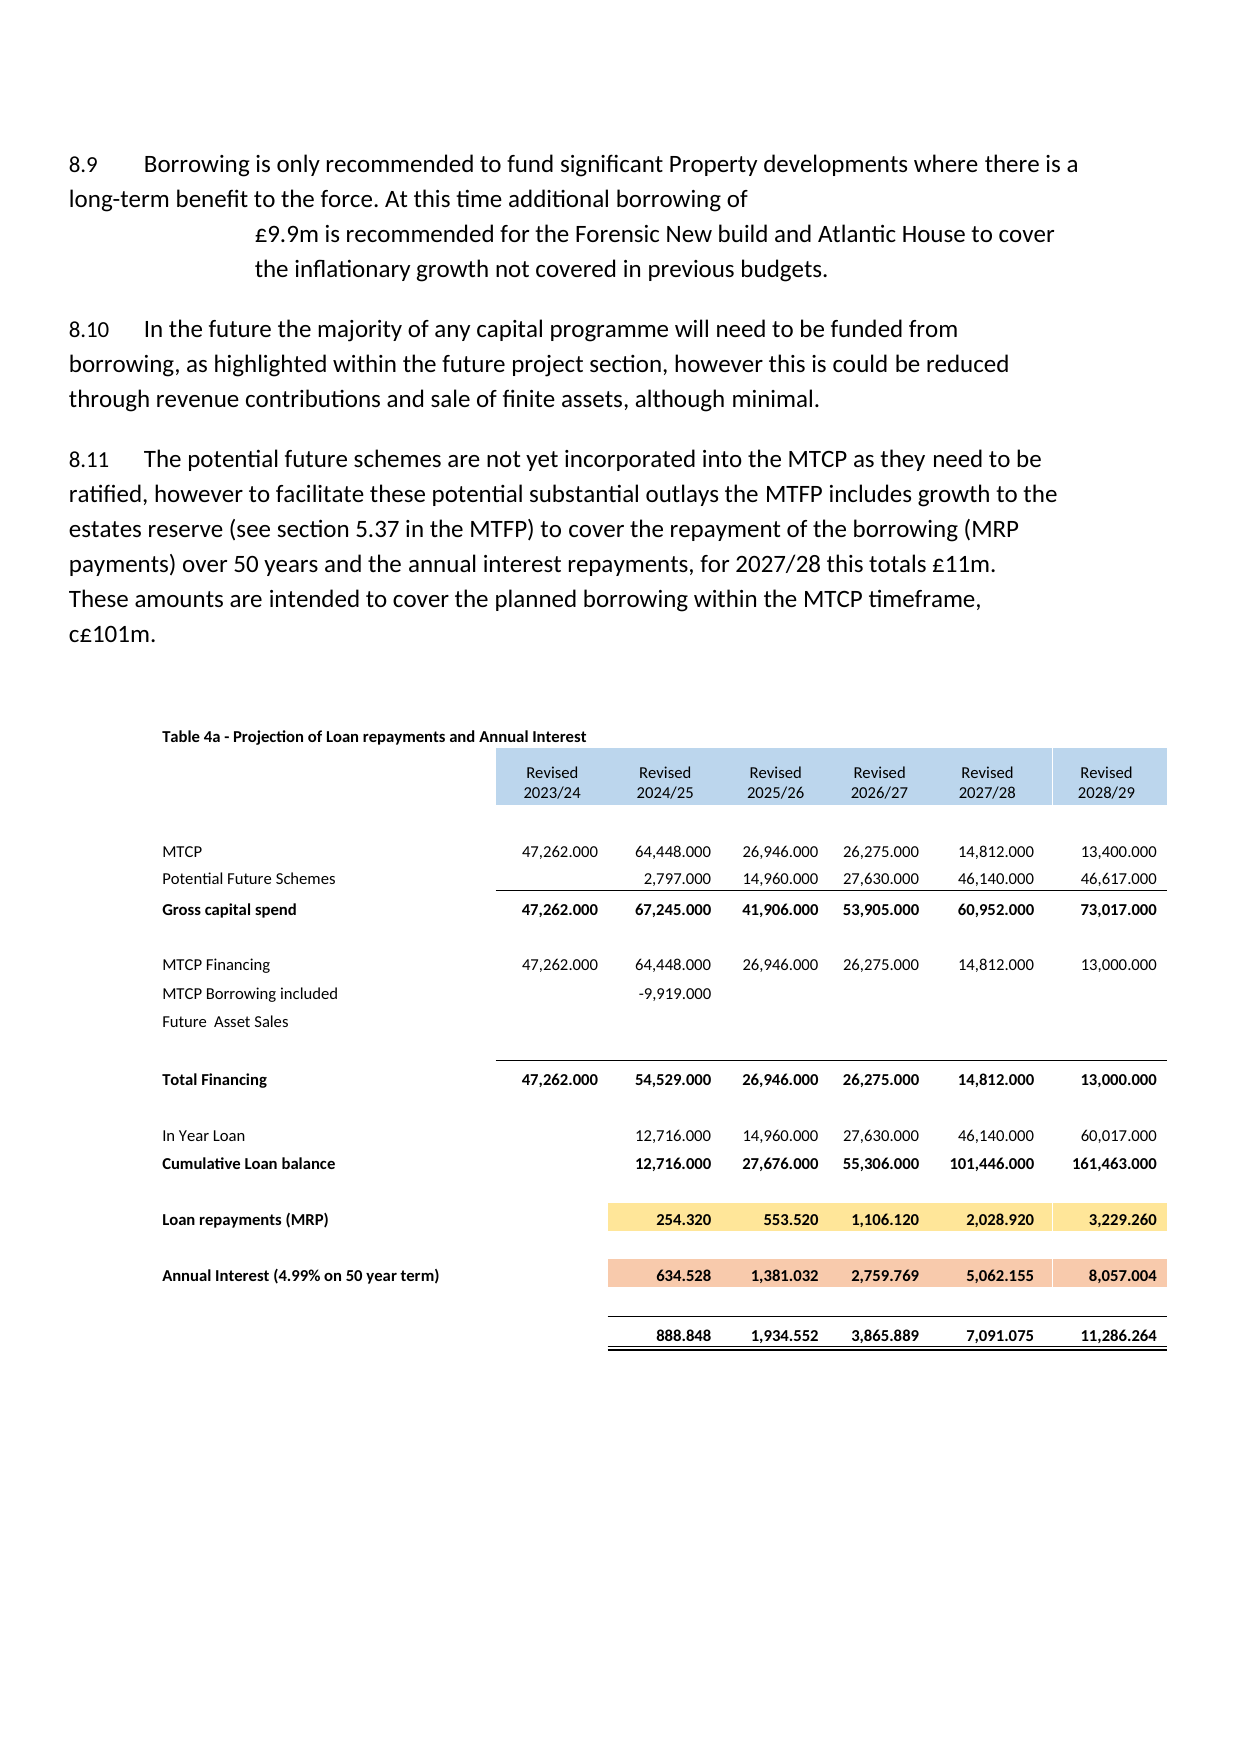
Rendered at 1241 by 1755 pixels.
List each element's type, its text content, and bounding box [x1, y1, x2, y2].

table_cell 161,463.000 [1053, 1151, 1167, 1202]
table_cell 73,017.000 [1053, 891, 1167, 938]
table_cell 27,630.000 [830, 867, 934, 890]
table_cell Revised 2026/27 [830, 748, 934, 805]
table_cell 14,812.000 [934, 938, 1052, 981]
table_cell Cumulative Loan balance [157, 1151, 496, 1202]
table_cell In Year Loan [157, 1108, 496, 1151]
table_cell 41,906.000 [726, 891, 830, 938]
table_cell [496, 1259, 608, 1287]
table_cell 47,262.000 [496, 805, 608, 867]
table_cell [726, 1231, 830, 1259]
table_cell [496, 1231, 608, 1259]
table_cell [496, 867, 608, 890]
table_cell [726, 1288, 830, 1316]
table_cell 13,000.000 [1053, 938, 1167, 981]
table_cell [496, 1151, 608, 1202]
table_cell 54,529.000 [608, 1061, 726, 1108]
table_cell [496, 981, 608, 1009]
table_header Table 4a - Projection of Loan repayments and Annual Interest [157, 731, 1167, 748]
table_cell [1053, 1288, 1167, 1316]
table_cell [1053, 981, 1167, 1009]
table_cell 60,017.000 [1053, 1108, 1167, 1151]
table_cell Future Asset Sales [157, 1009, 496, 1060]
table_cell -9,919.000 [608, 981, 726, 1009]
table_cell 67,245.000 [608, 891, 726, 938]
table_cell 27,630.000 [830, 1108, 934, 1151]
table_cell 27,676.000 [726, 1151, 830, 1202]
table_cell 7,091.075 [934, 1317, 1052, 1346]
table_cell 26,275.000 [830, 938, 934, 981]
table_cell [496, 1009, 608, 1060]
table_cell Gross capital spend [157, 890, 496, 938]
table_cell [157, 1231, 496, 1259]
table_cell 3,865.889 [830, 1317, 934, 1346]
table_cell 13,000.000 [1053, 1061, 1167, 1108]
table_cell 55,306.000 [830, 1151, 934, 1202]
table_cell 3,229.260 [1053, 1203, 1167, 1231]
table_cell 14,960.000 [726, 1108, 830, 1151]
table_cell Revised 2023/24 [496, 748, 608, 805]
table_cell MTCP Borrowing included [157, 981, 496, 1009]
table_cell [157, 1316, 496, 1346]
table_cell [830, 1231, 934, 1259]
table_cell [934, 1009, 1052, 1060]
table_cell 47,262.000 [496, 1061, 608, 1108]
list In the future the majority of any capital programme will need to be funded from borrowing, as highlighted within the future project section, however this is could be reduced through revenue contributions and sale of finite assets, although minimal. [69, 313, 1075, 414]
table_cell Revised 2024/25 [608, 748, 726, 805]
table_cell 1,381.032 [726, 1259, 830, 1287]
table_cell 26,946.000 [726, 805, 830, 867]
table_cell [496, 1316, 608, 1346]
table_cell 888.848 [608, 1317, 726, 1346]
table_cell [830, 1288, 934, 1316]
table_cell [157, 748, 496, 805]
table_cell [934, 1288, 1052, 1316]
table_cell [830, 1009, 934, 1060]
table_cell 12,716.000 [608, 1108, 726, 1151]
table_cell Revised 2027/28 [934, 748, 1052, 805]
table_cell 1,934.552 [726, 1317, 830, 1346]
table_cell [726, 981, 830, 1009]
table_cell 5,062.155 [934, 1259, 1052, 1287]
table_cell 46,140.000 [934, 867, 1052, 890]
table_cell 8,057.004 [1053, 1259, 1167, 1287]
table_cell Total Financing [157, 1060, 496, 1108]
table_cell 14,812.000 [934, 805, 1052, 867]
table_cell [608, 1009, 726, 1060]
table_cell 26,946.000 [726, 1061, 830, 1108]
table_cell [157, 1288, 496, 1316]
table_cell 26,275.000 [830, 1061, 934, 1108]
table_cell 101,446.000 [934, 1151, 1052, 1202]
table_cell [934, 981, 1052, 1009]
table_cell 53,905.000 [830, 891, 934, 938]
table_cell 64,448.000 [608, 938, 726, 981]
table_cell 14,812.000 [934, 1061, 1052, 1108]
table_cell 47,262.000 [496, 938, 608, 981]
table_cell Loan repayments (MRP) [157, 1203, 496, 1231]
table_cell [830, 981, 934, 1009]
table_cell 12,716.000 [608, 1151, 726, 1202]
table_cell 634.528 [608, 1259, 726, 1287]
table_cell 46,140.000 [934, 1108, 1052, 1151]
table_cell [608, 1288, 726, 1316]
table_cell [496, 1108, 608, 1151]
table_cell [496, 1288, 608, 1316]
table_cell 14,960.000 [726, 867, 830, 890]
table_cell 46,617.000 [1053, 867, 1167, 890]
table_cell MTCP Financing [157, 938, 496, 981]
table_cell 1,106.120 [830, 1203, 934, 1231]
table_cell [1053, 1231, 1167, 1259]
table_cell 26,275.000 [830, 805, 934, 867]
table_cell [726, 1009, 830, 1060]
table_cell MTCP [157, 805, 496, 867]
table_cell Revised 2025/26 [726, 748, 830, 805]
table_cell Potential Future Schemes [157, 867, 496, 890]
table_cell 11,286.264 [1053, 1317, 1167, 1346]
list The potential future schemes are not yet incorporated into the MTCP as they need to be ratified, however to facilitate these potential substantial outlays the MTFP includes growth to the estates reserve (see section 5.37 in the MTFP) to cover the repayment of the borrowing (MRP payments) over 50 years and the annual interest repayments, for 2027/28 this totals £11m. These amounts are intended to cover the planned borrowing within the MTCP timeframe, c£101m. [69, 443, 1062, 648]
table_cell 2,028.920 [934, 1203, 1052, 1231]
table_cell Revised 2028/29 [1053, 748, 1167, 805]
table_cell [1053, 1009, 1167, 1060]
table_cell [608, 1231, 726, 1259]
table_cell 64,448.000 [608, 805, 726, 867]
table_cell 47,262.000 [496, 891, 608, 938]
table_cell [496, 1203, 608, 1231]
table_cell 60,952.000 [934, 891, 1052, 938]
table_cell 26,946.000 [726, 938, 830, 981]
table_cell 2,759.769 [830, 1259, 934, 1287]
table_cell 553.520 [726, 1203, 830, 1231]
table_cell 2,797.000 [608, 867, 726, 890]
table_cell [934, 1231, 1052, 1259]
table_cell Annual Interest (4.99% on 50 year term) [157, 1259, 496, 1287]
table_cell 254.320 [608, 1203, 726, 1231]
list Borrowing is only recommended to fund significant Property developments where there is a long-term benefit to the force. At this time additional borrowing of [69, 148, 1091, 213]
text £9.9m is recommended for the Forensic New build and Atlantic House to cover the inflationary growth not covered in previous budgets. [254, 218, 1058, 284]
table_cell 13,400.000 [1053, 805, 1167, 867]
